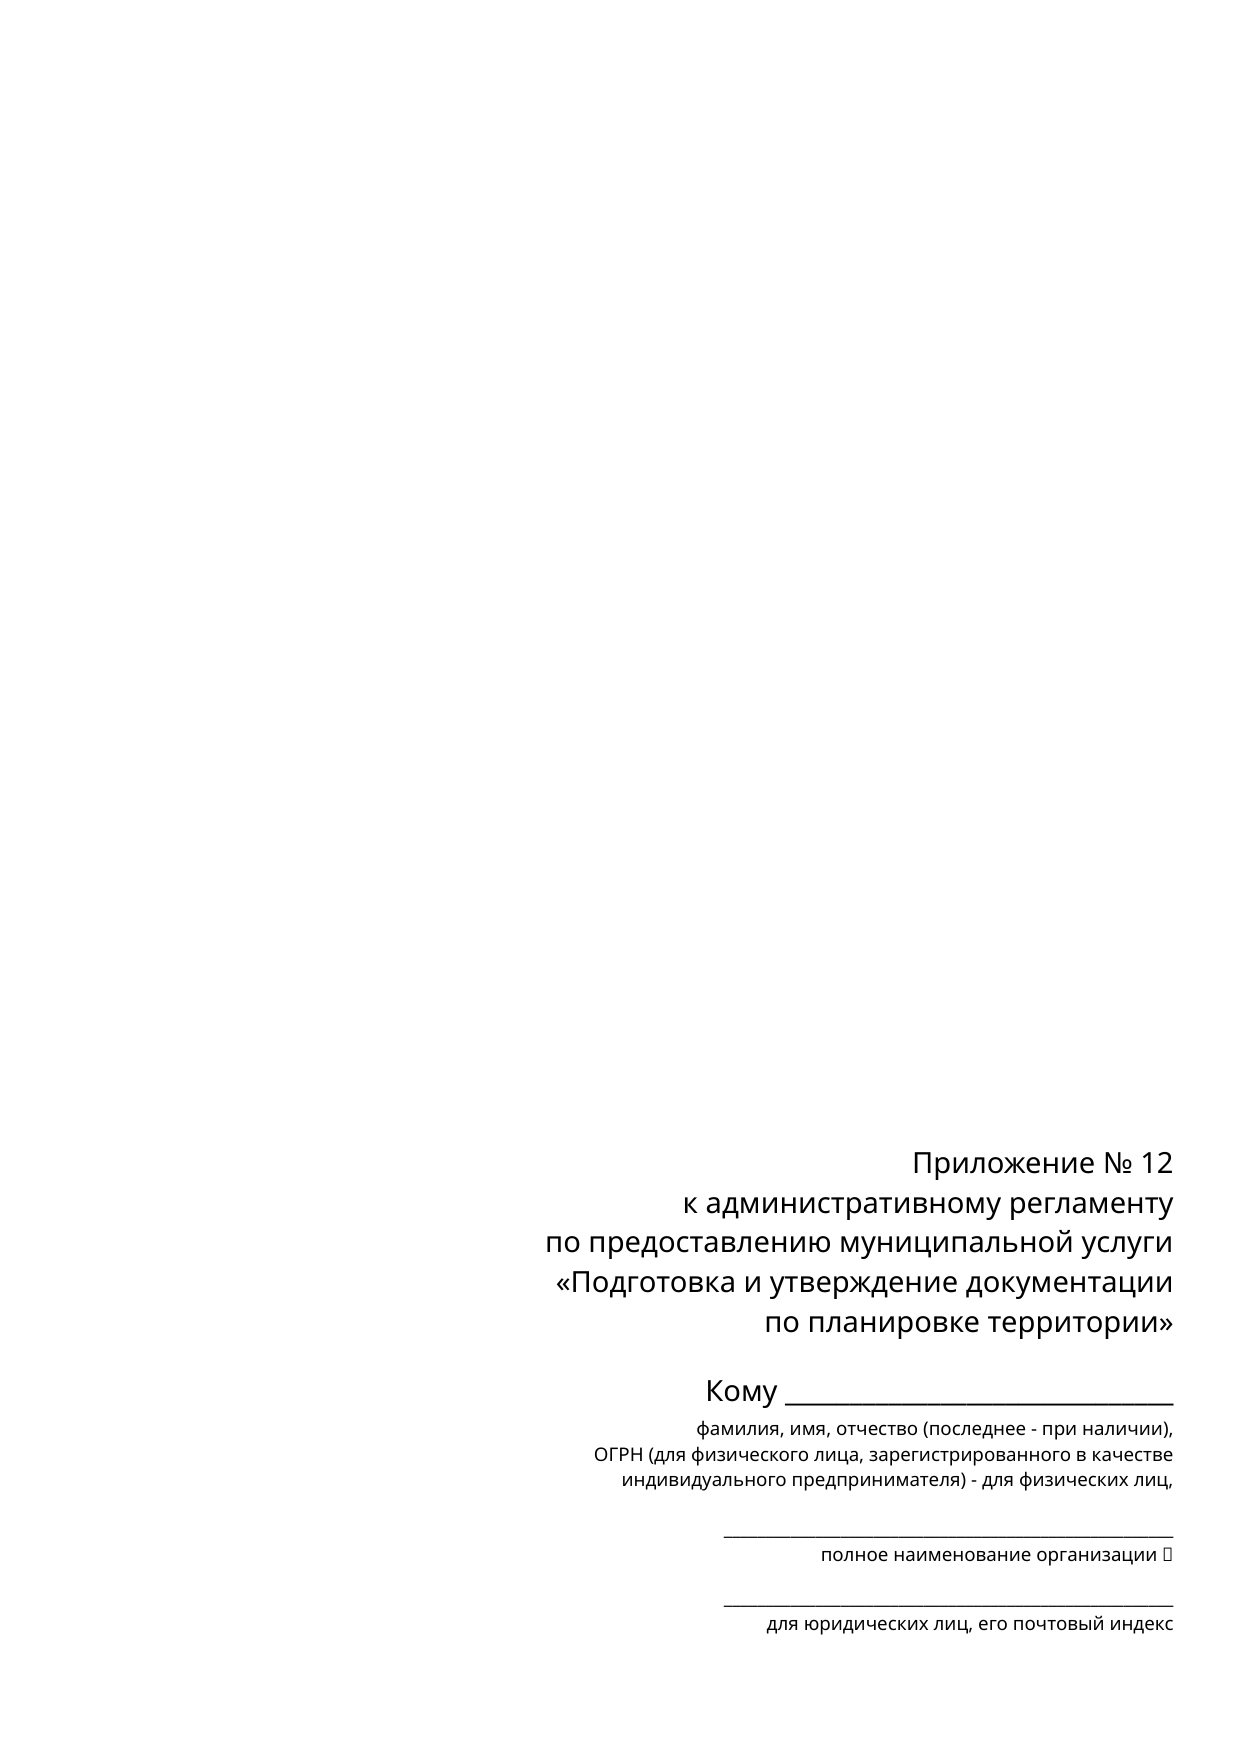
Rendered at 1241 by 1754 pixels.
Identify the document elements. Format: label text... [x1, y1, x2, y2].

text фамилия, имя, отчество (последнее - при наличии), [397, 1416, 1173, 1441]
text для юридических лиц, его почтовый индекс [102, 1610, 1173, 1635]
text Приложение № 12 [102, 1142, 1173, 1182]
text полное наименование организации  [397, 1541, 1173, 1567]
text по предоставлению муниципальной услуги [102, 1222, 1173, 1261]
text ОГРН (для физического лица, зарегистрированного в качестве [397, 1441, 1173, 1467]
text по планировке территории» [102, 1301, 1173, 1341]
text к административному регламенту [102, 1182, 1173, 1222]
text «Подготовка и утверждение документации [102, 1261, 1173, 1301]
text индивидуального предпринимателя) - для физических лиц, [397, 1467, 1173, 1492]
text Кому ______________________________ [397, 1370, 1173, 1410]
text ______________________________________________________ [397, 1584, 1173, 1610]
text ______________________________________________________ [397, 1516, 1173, 1541]
